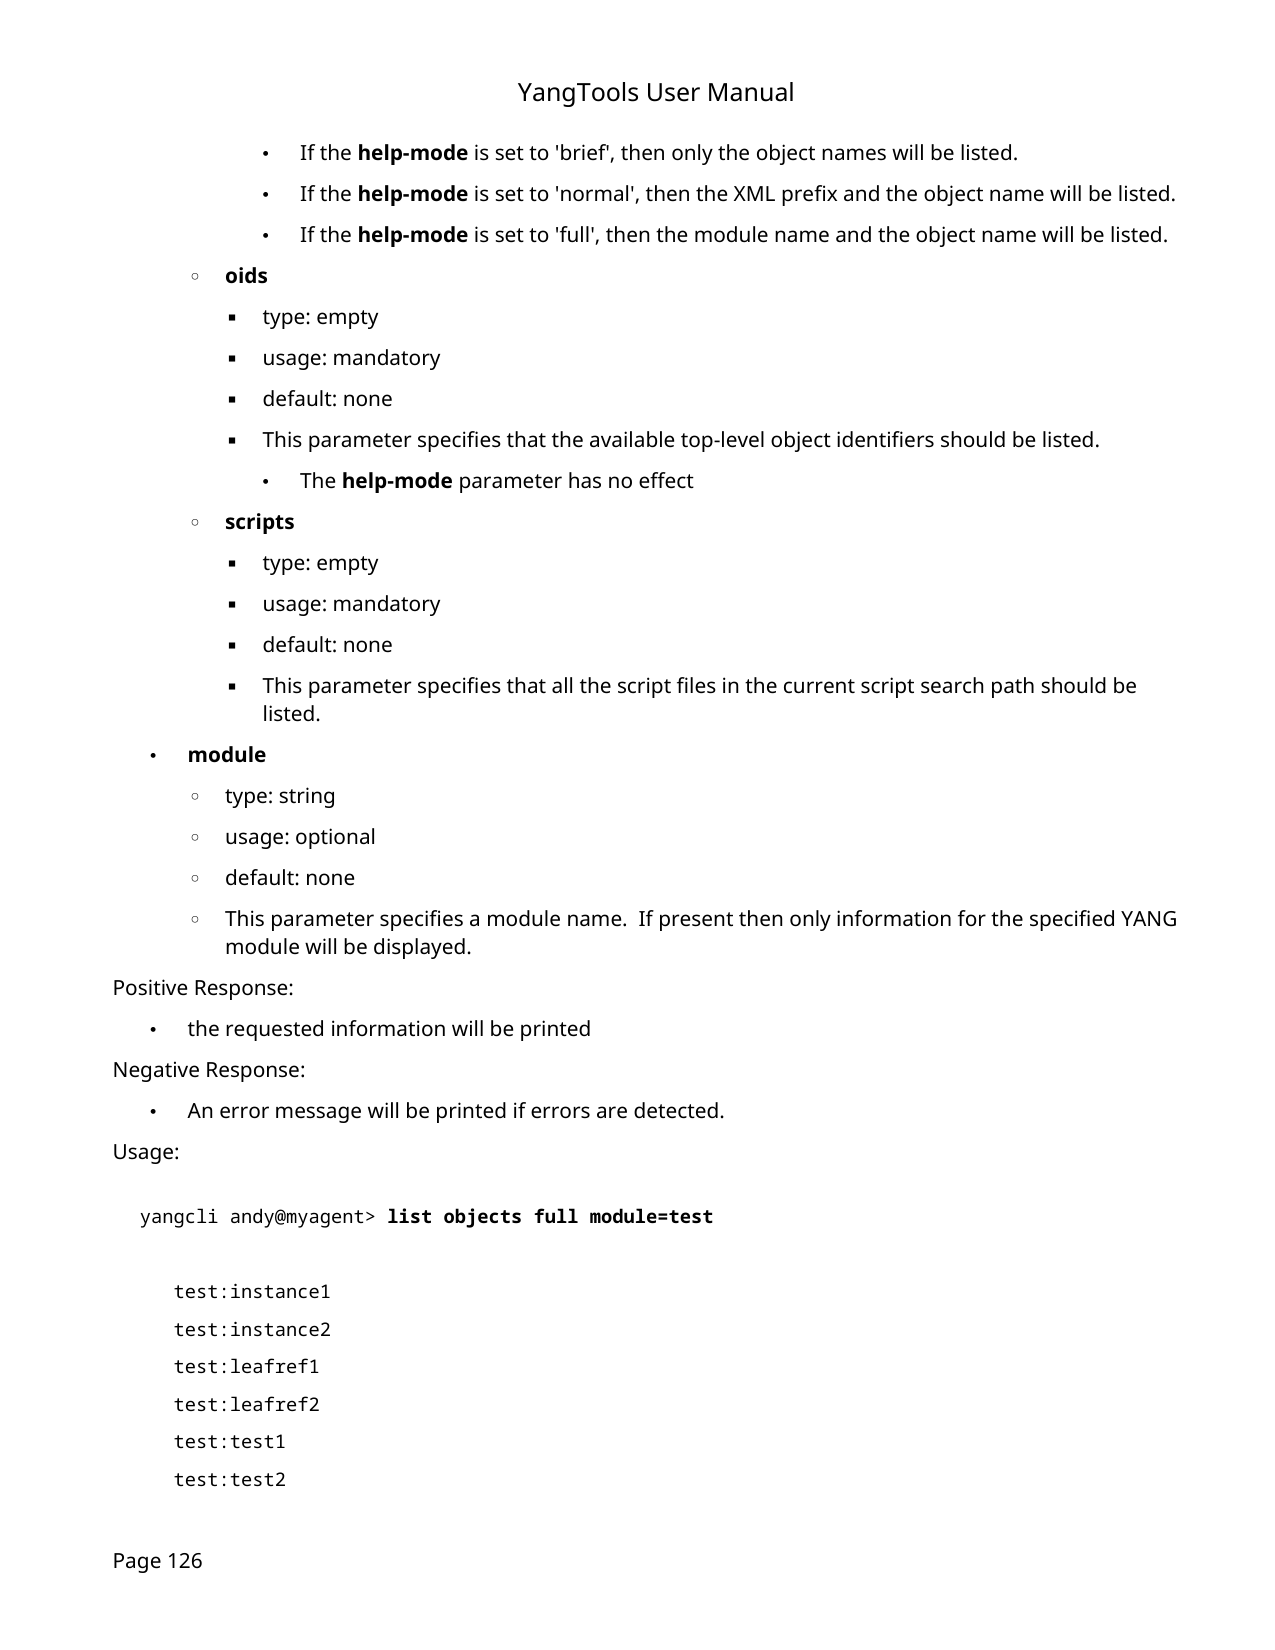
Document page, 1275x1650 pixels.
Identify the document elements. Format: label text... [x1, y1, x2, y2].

list default: none [187, 863, 1200, 891]
list oids [187, 261, 1200, 290]
text Negative Response: [112, 1055, 1200, 1083]
text test:leafref1 [139, 1353, 1200, 1379]
text test:test2 [139, 1466, 1200, 1491]
list usage: mandatory [225, 343, 1200, 372]
list This parameter specifies a module name. If present then only information for the specified YANG module will be displayed. [187, 904, 1200, 961]
text test:leafref2 [139, 1391, 1200, 1416]
list If the help-mode is set to 'full', then the module name and the object name will be listed. [262, 220, 1200, 249]
text Usage: [112, 1137, 1200, 1165]
text test:instance1 [139, 1278, 1200, 1304]
list If the help-mode is set to 'brief', then only the object names will be listed. [262, 138, 1200, 167]
list usage: mandatory [225, 589, 1200, 617]
list This parameter specifies that the available top-level object identifiers should be listed. [225, 425, 1200, 453]
text test:test1 [139, 1428, 1200, 1454]
list default: none [225, 630, 1200, 658]
list An error message will be printed if errors are detected. [150, 1096, 1200, 1124]
list the requested information will be printed [150, 1014, 1200, 1043]
text yangcli andy@myagent> list objects full module=test [139, 1178, 1200, 1229]
list module [150, 740, 1200, 768]
text test:instance2 [139, 1316, 1200, 1341]
text Positive Response: [112, 973, 1200, 1002]
list default: none [225, 384, 1200, 413]
list This parameter specifies that all the script files in the current script search path should be listed. [225, 671, 1200, 728]
list usage: optional [187, 822, 1200, 850]
list scripts [187, 507, 1200, 535]
list type: empty [225, 302, 1200, 331]
list type: empty [225, 548, 1200, 576]
list type: string [187, 781, 1200, 809]
list The help-mode parameter has no effect [262, 466, 1200, 494]
list If the help-mode is set to 'normal', then the XML prefix and the object name will be listed. [262, 179, 1200, 208]
